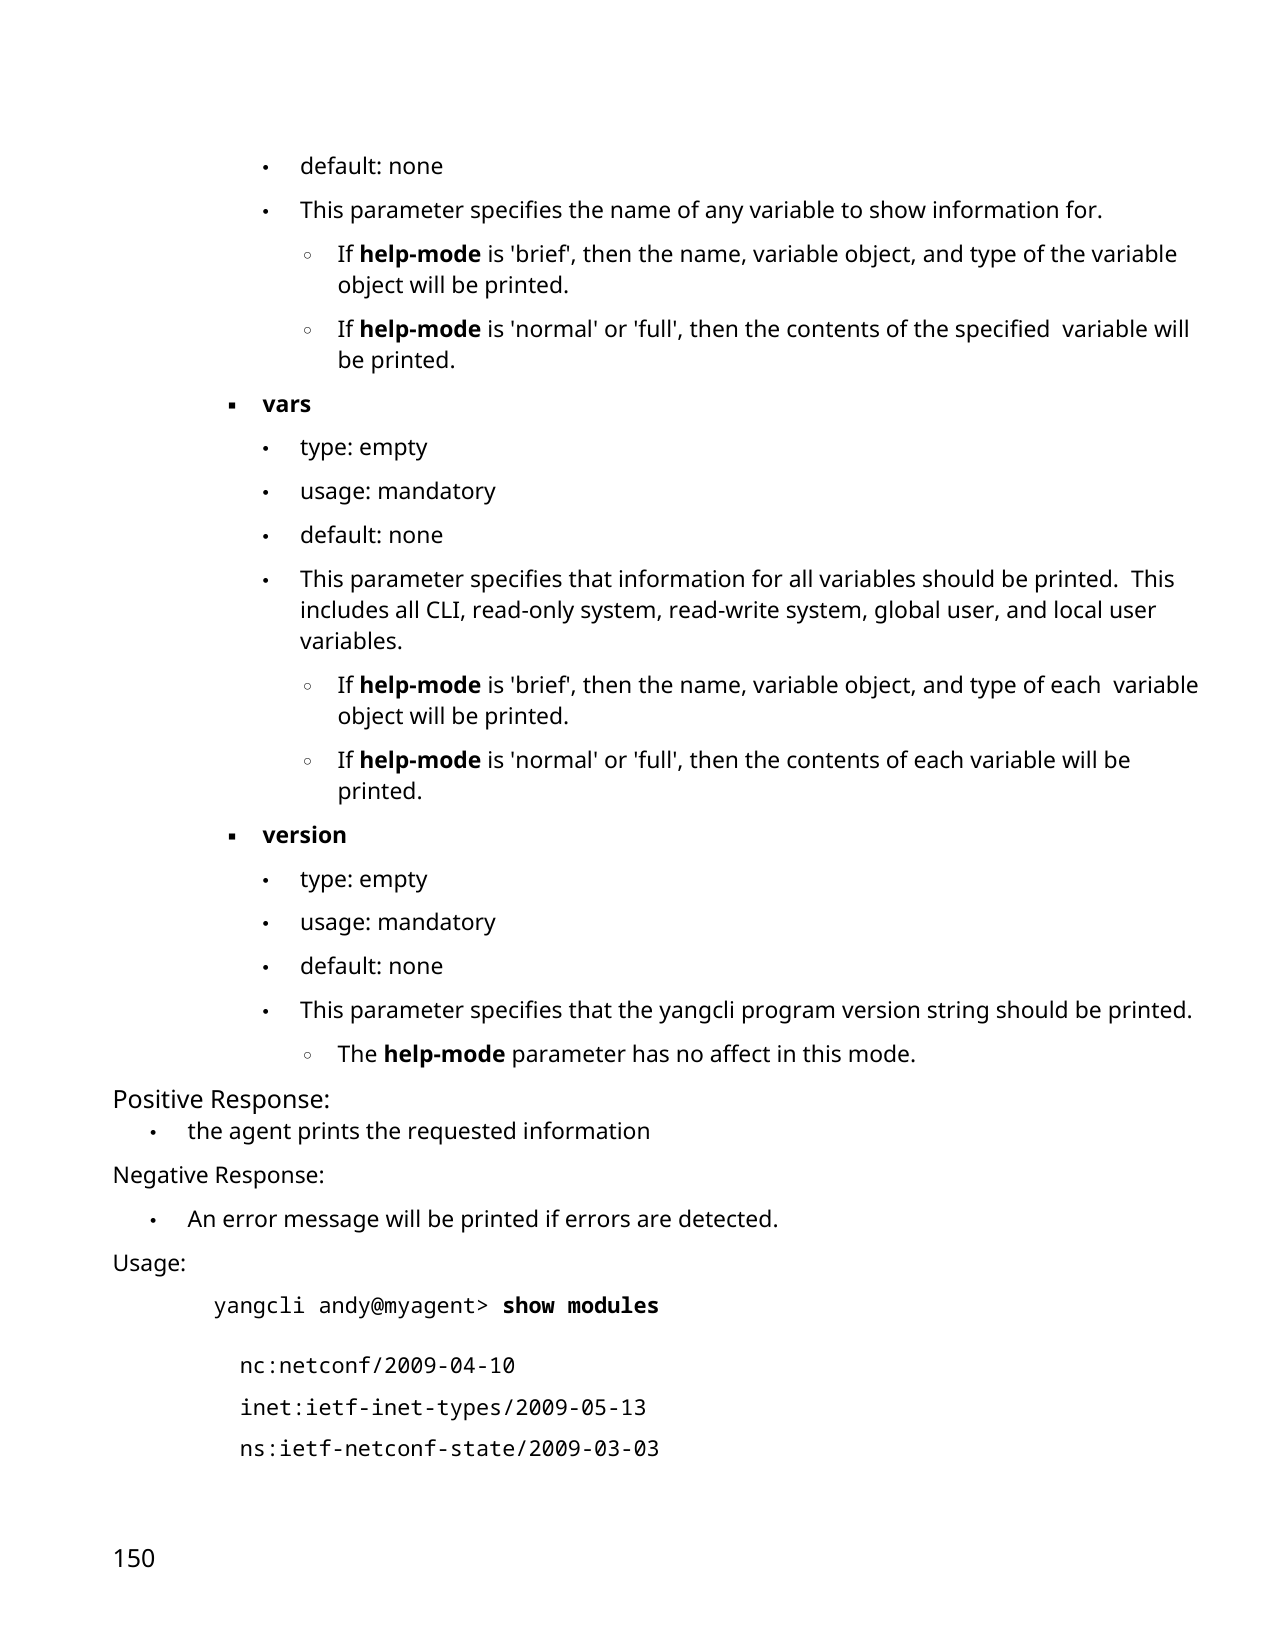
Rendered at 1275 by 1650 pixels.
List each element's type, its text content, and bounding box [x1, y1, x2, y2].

list If help-mode is 'brief', then the name, variable object, and type of the variable object will be printed. [300, 237, 1200, 300]
text yangcli andy@myagent> show modules nc:netconf/2009-04-10 [139, 1290, 1200, 1380]
list default: none [262, 950, 1200, 981]
list usage: mandatory [262, 475, 1200, 506]
text Positive Response: [112, 1081, 1200, 1115]
list If help-mode is 'normal' or 'full', then the contents of each variable will be printed. [300, 744, 1200, 806]
list This parameter specifies the name of any variable to show information for. [262, 194, 1200, 225]
list the agent prints the requested information [150, 1115, 1200, 1147]
list An error message will be printed if errors are detected. [150, 1203, 1200, 1234]
text Usage: [112, 1247, 1200, 1278]
text inet:ietf-inet-types/2009-05-13 [139, 1392, 1200, 1421]
list version [225, 819, 1200, 850]
list usage: mandatory [262, 906, 1200, 937]
list If help-mode is 'brief', then the name, variable object, and type of each variable object will be printed. [300, 669, 1200, 731]
list default: none [262, 150, 1200, 181]
list default: none [262, 519, 1200, 550]
text Negative Response: [112, 1159, 1200, 1190]
list The help-mode parameter has no affect in this mode. [300, 1037, 1200, 1069]
list This parameter specifies that the yangcli program version string should be printed. [262, 994, 1200, 1025]
list type: empty [262, 862, 1200, 894]
list If help-mode is 'normal' or 'full', then the contents of the specified variable will be printed. [300, 312, 1200, 375]
text ns:ietf-netconf-state/2009-03-03 [139, 1433, 1200, 1463]
list This parameter specifies that information for all variables should be printed. This includes all CLI, read-only system, read-write system, global user, and local user variables. [262, 562, 1200, 656]
list vars [225, 387, 1200, 419]
list type: empty [262, 431, 1200, 462]
